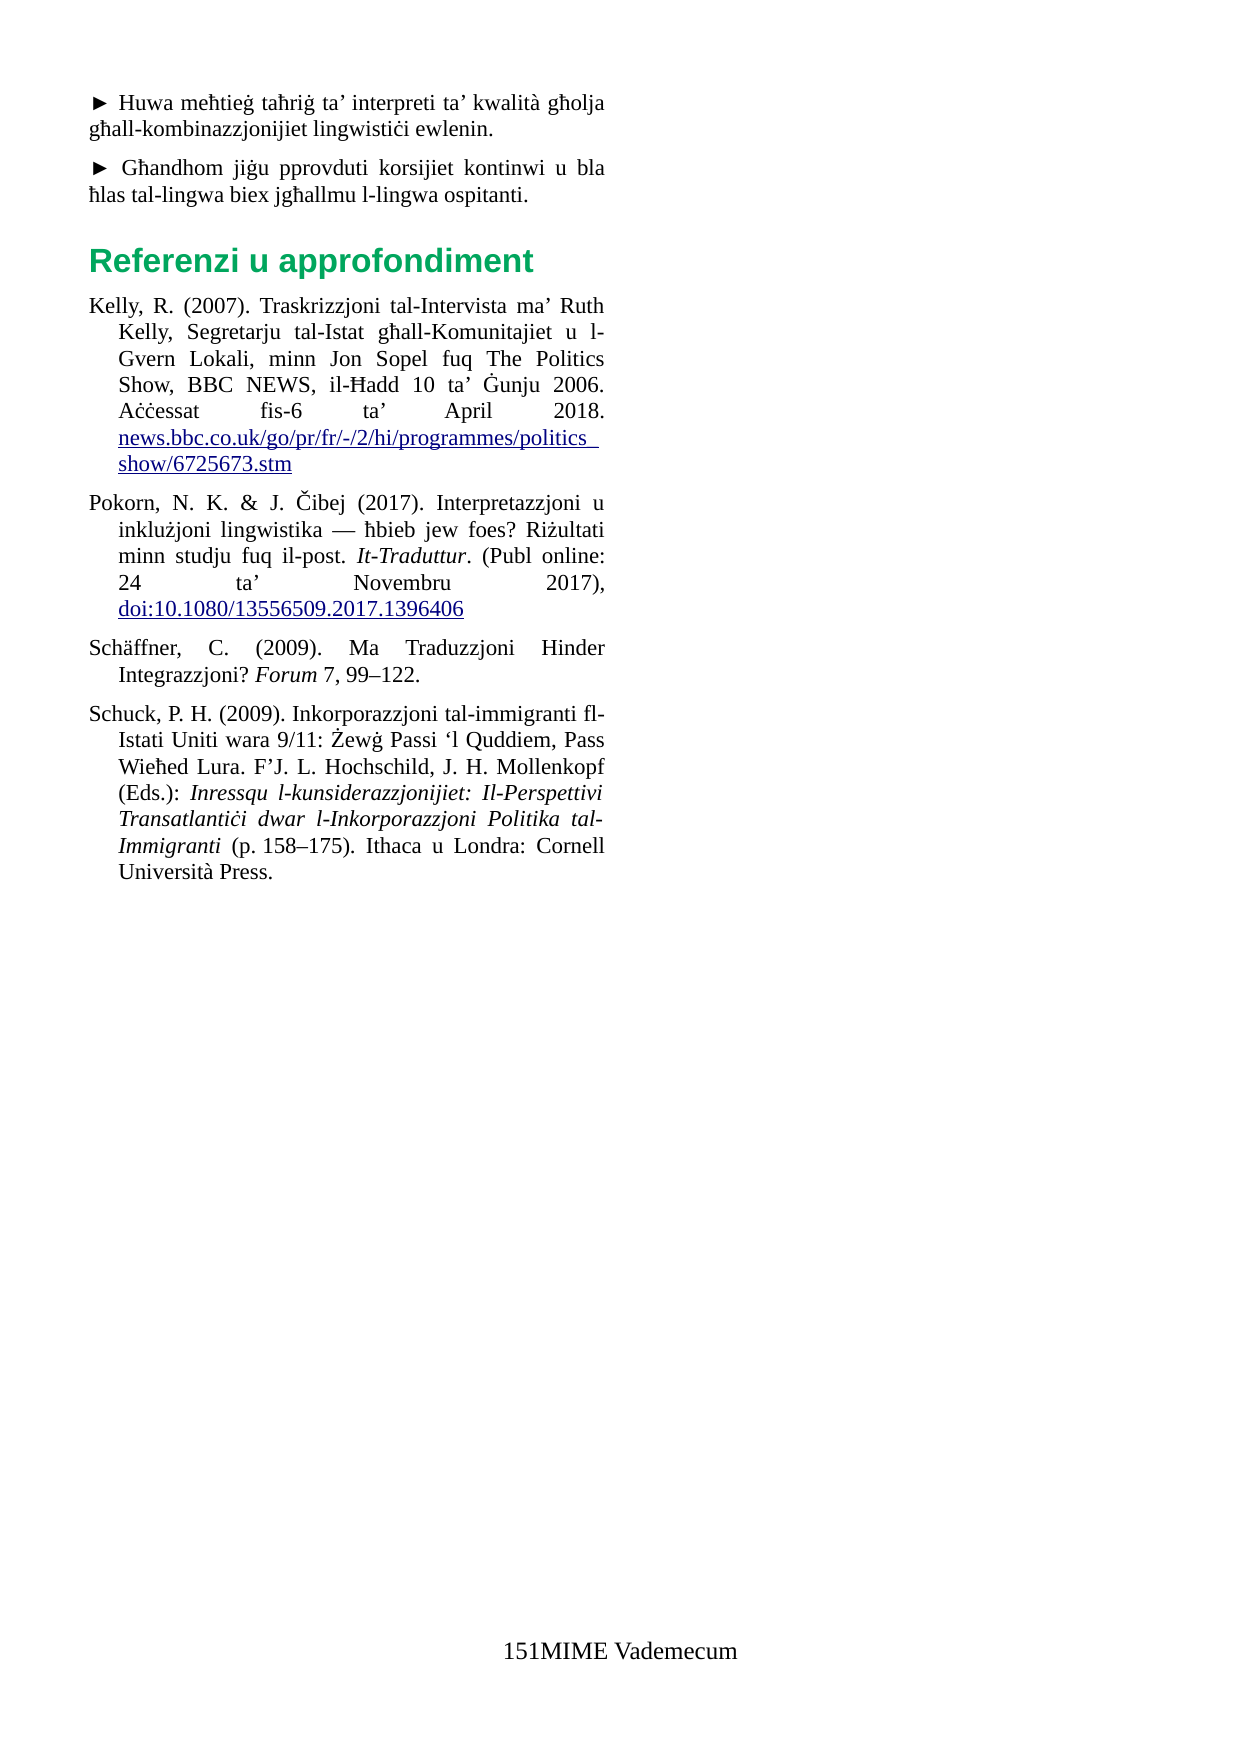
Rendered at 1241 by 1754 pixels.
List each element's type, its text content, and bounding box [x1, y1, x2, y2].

text ► Għandhom jiġu pprovduti korsijiet kontinwi u bla ħlas tal-lingwa biex jgħallmu l-lingwa ospitanti. [88, 154, 605, 207]
text Pokorn, N. K. & J. Čibej (2017). Interpretazzjoni u inklużjoni lingwistika — ħbieb jew foes? Riżultati minn studju fuq il-post. It-Traduttur. (Publ online: 24 ta’ Novembru 2017), doi:10.1080/13556509.2017.1396406 [88, 489, 605, 621]
text Kelly, R. (2007). Traskrizzjoni tal-Intervista ma’ Ruth Kelly, Segretarju tal-Istat għall-Komunitajiet u l-Gvern Lokali, minn Jon Sopel fuq The Politics Show, BBC NEWS, il-Ħadd 10 ta’ Ġunju 2006. Aċċessat fis-6 ta’ April 2018. news.bbc.co.uk/go/pr/fr/-/2/hi/programmes/politics_show/6725673.stm [88, 292, 605, 476]
text Schuck, P. H. (2009). Inkorporazzjoni tal-immigranti fl-Istati Uniti wara 9/11: Żewġ Passi ‘l Quddiem, Pass Wieħed Lura. F’J. L. Hochschild, J. H. Mollenkopf (Eds.): Inressqu l-kunsiderazzjonijiet: Il-Perspettivi Transatlantiċi dwar l-Inkorporazzjoni Politika tal-Immigranti (p. 158–175). Ithaca u Londra: Cornell Università Press. [88, 700, 605, 884]
text Schäffner, C. (2009). Ma Traduzzjoni Hinder Integrazzjoni? Forum 7, 99–122. [88, 634, 605, 687]
text ► Huwa meħtieġ taħriġ ta’ interpreti ta’ kwalità għolja għall-kombinazzjonijiet lingwistiċi ewlenin. [88, 88, 605, 141]
subtitle Referenzi u approfondiment [88, 241, 605, 279]
